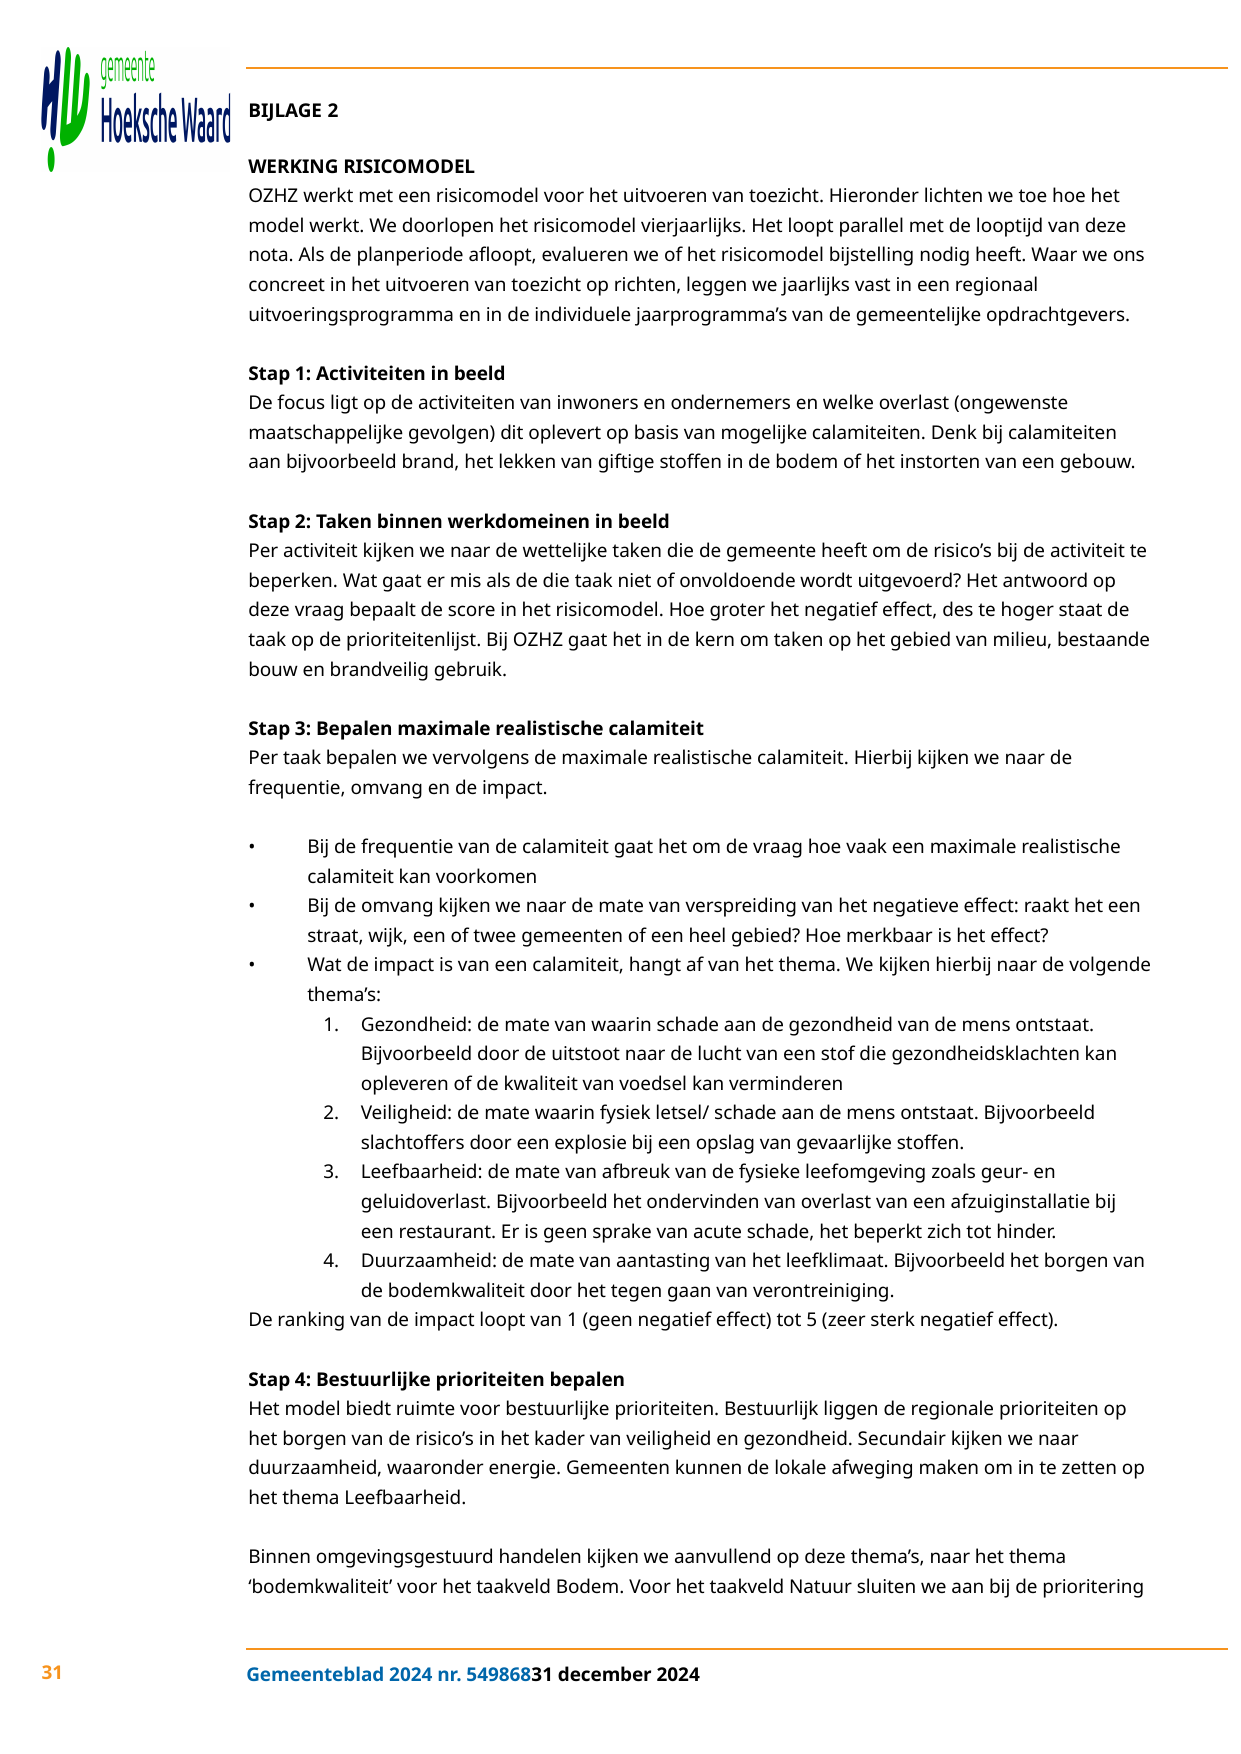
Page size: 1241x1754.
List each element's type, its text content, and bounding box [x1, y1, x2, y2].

text Stap 3: Bepalen maximale realistische calamiteit [248, 715, 1152, 741]
text Binnen omgevingsgestuurd handelen kijken we aanvullend op deze thema’s, naar het thema ‘bodemkwaliteit’ voor het taakveld Bodem. Voor het taakveld Natuur sluiten we aan bij de prioritering [248, 1543, 1152, 1599]
text Per activiteit kijken we naar de wettelijke taken die de gemeente heeft om de risico’s bij de activiteit te beperken. Wat gaat er mis als de die taak niet of onvoldoende wordt uitgevoerd? Het antwoord op deze vraag bepaalt de score in het risicomodel. Hoe groter het negatief effect, des te hoger staat de taak op de prioriteitenlijst. Bij OZHZ gaat het in de kern om taken op het gebied van milieu, bestaande bouw en brandveilig gebruik. [248, 537, 1152, 682]
text Stap 4: Bestuurlijke prioriteiten bepalen [248, 1366, 1152, 1392]
list Duurzaamheid: de mate van aantasting van het leefklimaat. Bijvoorbeeld het borgen van de bodemkwaliteit door het tegen gaan van verontreiniging. [323, 1247, 1152, 1303]
list Leefbaarheid: de mate van afbreuk van de fysieke leefomgeving zoals geur- en geluidoverlast. Bijvoorbeeld het ondervinden van overlast van een afzuiginstallatie bij een restaurant. Er is geen sprake van acute schade, het beperkt zich tot hinder. [323, 1159, 1152, 1244]
text De focus ligt op de activiteiten van inwoners en ondernemers en welke overlast (ongewenste maatschappelijke gevolgen) dit oplevert op basis van mogelijke calamiteiten. Denk bij calamiteiten aan bijvoorbeeld brand, het lekken van giftige stoffen in de bodem of het instorten van een gebouw. [248, 389, 1152, 474]
list Veiligheid: de mate waarin fysiek letsel/ schade aan de mens ontstaat. Bijvoorbeeld slachtoffers door een explosie bij een opslag van gevaarlijke stoffen. [323, 1099, 1152, 1155]
text BIJLAGE 2 [248, 95, 1152, 123]
text Per taak bepalen we vervolgens de maximale realistische calamiteit. Hierbij kijken we naar de frequentie, omvang en de impact. [248, 744, 1152, 800]
text De ranking van de impact loopt van 1 (geen negatief effect) tot 5 (zeer sterk negatief effect). [248, 1307, 1152, 1332]
list Wat de impact is van een calamiteit, hangt af van het thema. We kijken hierbij naar de volgende thema’s: [248, 952, 1152, 1007]
list Bij de omvang kijken we naar de mate van verspreiding van het negatieve effect: raakt het een straat, wijk, een of twee gemeenten of een heel gebied? Hoe merkbaar is het effect? [248, 892, 1152, 948]
text Stap 1: Activiteiten in beeld [248, 360, 1152, 386]
list Gezondheid: de mate van waarin schade aan de gezondheid van de mens ontstaat. Bijvoorbeeld door de uitstoot naar de lucht van een stof die gezondheidsklachten kan opleveren of de kwaliteit van voedsel kan verminderen [323, 1011, 1152, 1096]
text Stap 2: Taken binnen werkdomeinen in beeld [248, 508, 1152, 534]
text OZHZ werkt met een risicomodel voor het uitvoeren van toezicht. Hieronder lichten we toe hoe het model werkt. We doorlopen het risicomodel vierjaarlijks. Het loopt parallel met de looptijd van deze nota. Als de planperiode afloopt, evalueren we of het risicomodel bijstelling nodig heeft. Waar we ons concreet in het uitvoeren van toezicht op richten, leggen we jaarlijks vast in een regionaal uitvoeringsprogramma en in de individuele jaarprogramma’s van de gemeentelijke opdrachtgevers. [248, 182, 1152, 327]
list Bij de frequentie van de calamiteit gaat het om de vraag hoe vaak een maximale realistische calamiteit kan voorkomen [248, 833, 1152, 889]
text Het model biedt ruimte voor bestuurlijke prioriteiten. Bestuurlijk liggen de regionale prioriteiten op het borgen van de risico’s in het kader van veiligheid en gezondheid. Secundair kijken we naar duurzaamheid, waaronder energie. Gemeenten kunnen de lokale afweging maken om in te zetten op het thema Leefbaarheid. [248, 1395, 1152, 1510]
text WERKING RISICOMODEL [248, 153, 1152, 179]
picture [41, 47, 231, 172]
